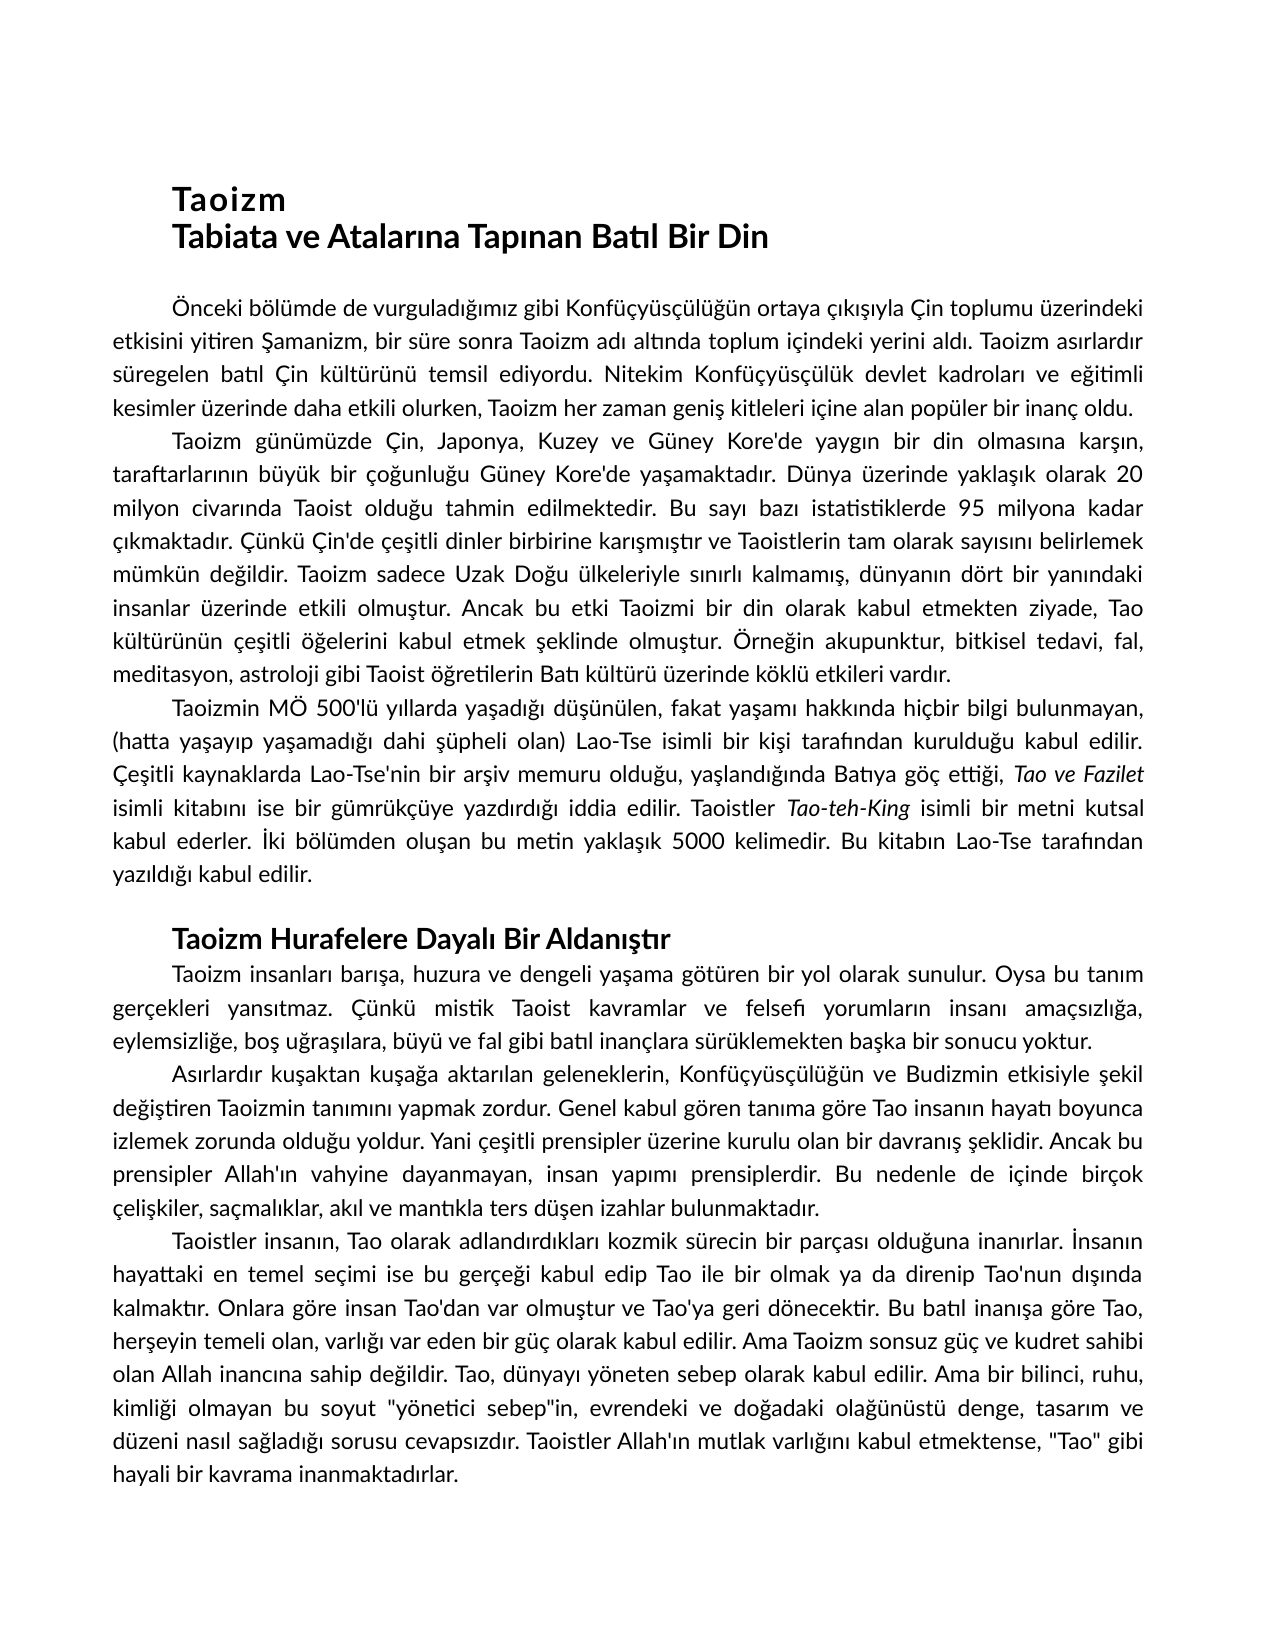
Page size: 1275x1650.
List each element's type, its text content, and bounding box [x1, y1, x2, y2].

text Tabiata ve Atalarına Tapınan Batıl Bir Din [112, 218, 1145, 256]
text Taoizm insanları barışa, huzura ve dengeli yaşama götüren bir yol olarak sunulur. Oysa bu tanım gerçekleri yansıtmaz. Çünkü mistik Taoist kavramlar ve felsefi yorumların insanı amaçsızlığa, eylemsizliğe, boş uğraşılara, büyü ve fal gibi batıl inançlara sürüklemekten başka bir sonucu yoktur. [112, 956, 1145, 1056]
text Taoizm Hurafelere Dayalı Bir Aldanıştır [112, 923, 1145, 956]
text Taoizm [112, 181, 1145, 218]
text Asırlardır kuşaktan kuşağa aktarılan geleneklerin, Konfüçyüsçülüğün ve Budizmin etkisiyle şekil değiştiren Taoizmin tanımını yapmak zordur. Genel kabul gören tanıma göre Tao insanın hayatı boyunca izlemek zorunda olduğu yoldur. Yani çeşitli prensipler üzerine kurulu olan bir davranış şeklidir. Ancak bu prensipler Allah'ın vahyine dayanmayan, insan yapımı prensiplerdir. Bu nedenle de içinde birçok çelişkiler, saçmalıklar, akıl ve mantıkla ters düşen izahlar bulunmaktadır. [112, 1056, 1145, 1223]
text Taoizm günümüzde Çin, Japonya, Kuzey ve Güney Kore'de yaygın bir din olmasına karşın, taraftarlarının büyük bir çoğunluğu Güney Kore'de yaşamaktadır. Dünya üzerinde yaklaşık olarak 20 milyon civarında Taoist olduğu tahmin edilmektedir. Bu sayı bazı istatistiklerde 95 milyona kadar çıkmaktadır. Çünkü Çin'de çeşitli dinler birbirine karışmıştır ve Taoistlerin tam olarak sayısını belirlemek mümkün değildir. Taoizm sadece Uzak Doğu ülkeleriyle sınırlı kalmamış, dünyanın dört bir yanındaki insanlar üzerinde etkili olmuştur. Ancak bu etki Taoizmi bir din olarak kabul etmekten ziyade, Tao kültürünün çeşitli öğelerini kabul etmek şeklinde olmuştur. Örneğin akupunktur, bitkisel tedavi, fal, meditasyon, astroloji gibi Taoist öğretilerin Batı kültürü üzerinde köklü etkileri vardır. [112, 423, 1145, 689]
text Önceki bölümde de vurguladığımız gibi Konfüçyüsçülüğün ortaya çıkışıyla Çin toplumu üzerindeki etkisini yitiren Şamanizm, bir süre sonra Taoizm adı altında toplum içindeki yerini aldı. Taoizm asırlardır süregelen batıl Çin kültürünü temsil ediyordu. Nitekim Konfüçyüsçülük devlet kadroları ve eğitimli kesimler üzerinde daha etkili olurken, Taoizm her zaman geniş kitleleri içine alan popüler bir inanç oldu. [112, 289, 1145, 423]
text Taoizmin MÖ 500'lü yıllarda yaşadığı düşünülen, fakat yaşamı hakkında hiçbir bilgi bulunmayan, (hatta yaşayıp yaşamadığı dahi şüpheli olan) Lao-Tse isimli bir kişi tarafından kurulduğu kabul edilir. Çeşitli kaynaklarda Lao-Tse'nin bir arşiv memuru olduğu, yaşlandığında Batıya göç ettiği, Tao ve Fazilet isimli kitabını ise bir gümrükçüye yazdırdığı iddia edilir. Taoistler Tao-teh-King isimli bir metni kutsal kabul ederler. İki bölümden oluşan bu metin yaklaşık 5000 kelimedir. Bu kitabın Lao-Tse tarafından yazıldığı kabul edilir. [112, 689, 1145, 889]
text Taoistler insanın, Tao olarak adlandırdıkları kozmik sürecin bir parçası olduğuna inanırlar. İnsanın hayattaki en temel seçimi ise bu gerçeği kabul edip Tao ile bir olmak ya da direnip Tao'nun dışında kalmaktır. Onlara göre insan Tao'dan var olmuştur ve Tao'ya geri dönecektir. Bu batıl inanışa göre Tao, herşeyin temeli olan, varlığı var eden bir güç olarak kabul edilir. Ama Taoizm sonsuz güç ve kudret sahibi olan Allah inancına sahip değildir. Tao, dünyayı yöneten sebep olarak kabul edilir. Ama bir bilinci, ruhu, kimliği olmayan bu soyut "yönetici sebep"in, evrendeki ve doğadaki olağünüstü denge, tasarım ve düzeni nasıl sağladığı sorusu cevapsızdır. Taoistler Allah'ın mutlak varlığını kabul etmektense, "Tao" gibi hayali bir kavrama inanmaktadırlar. [112, 1223, 1145, 1489]
